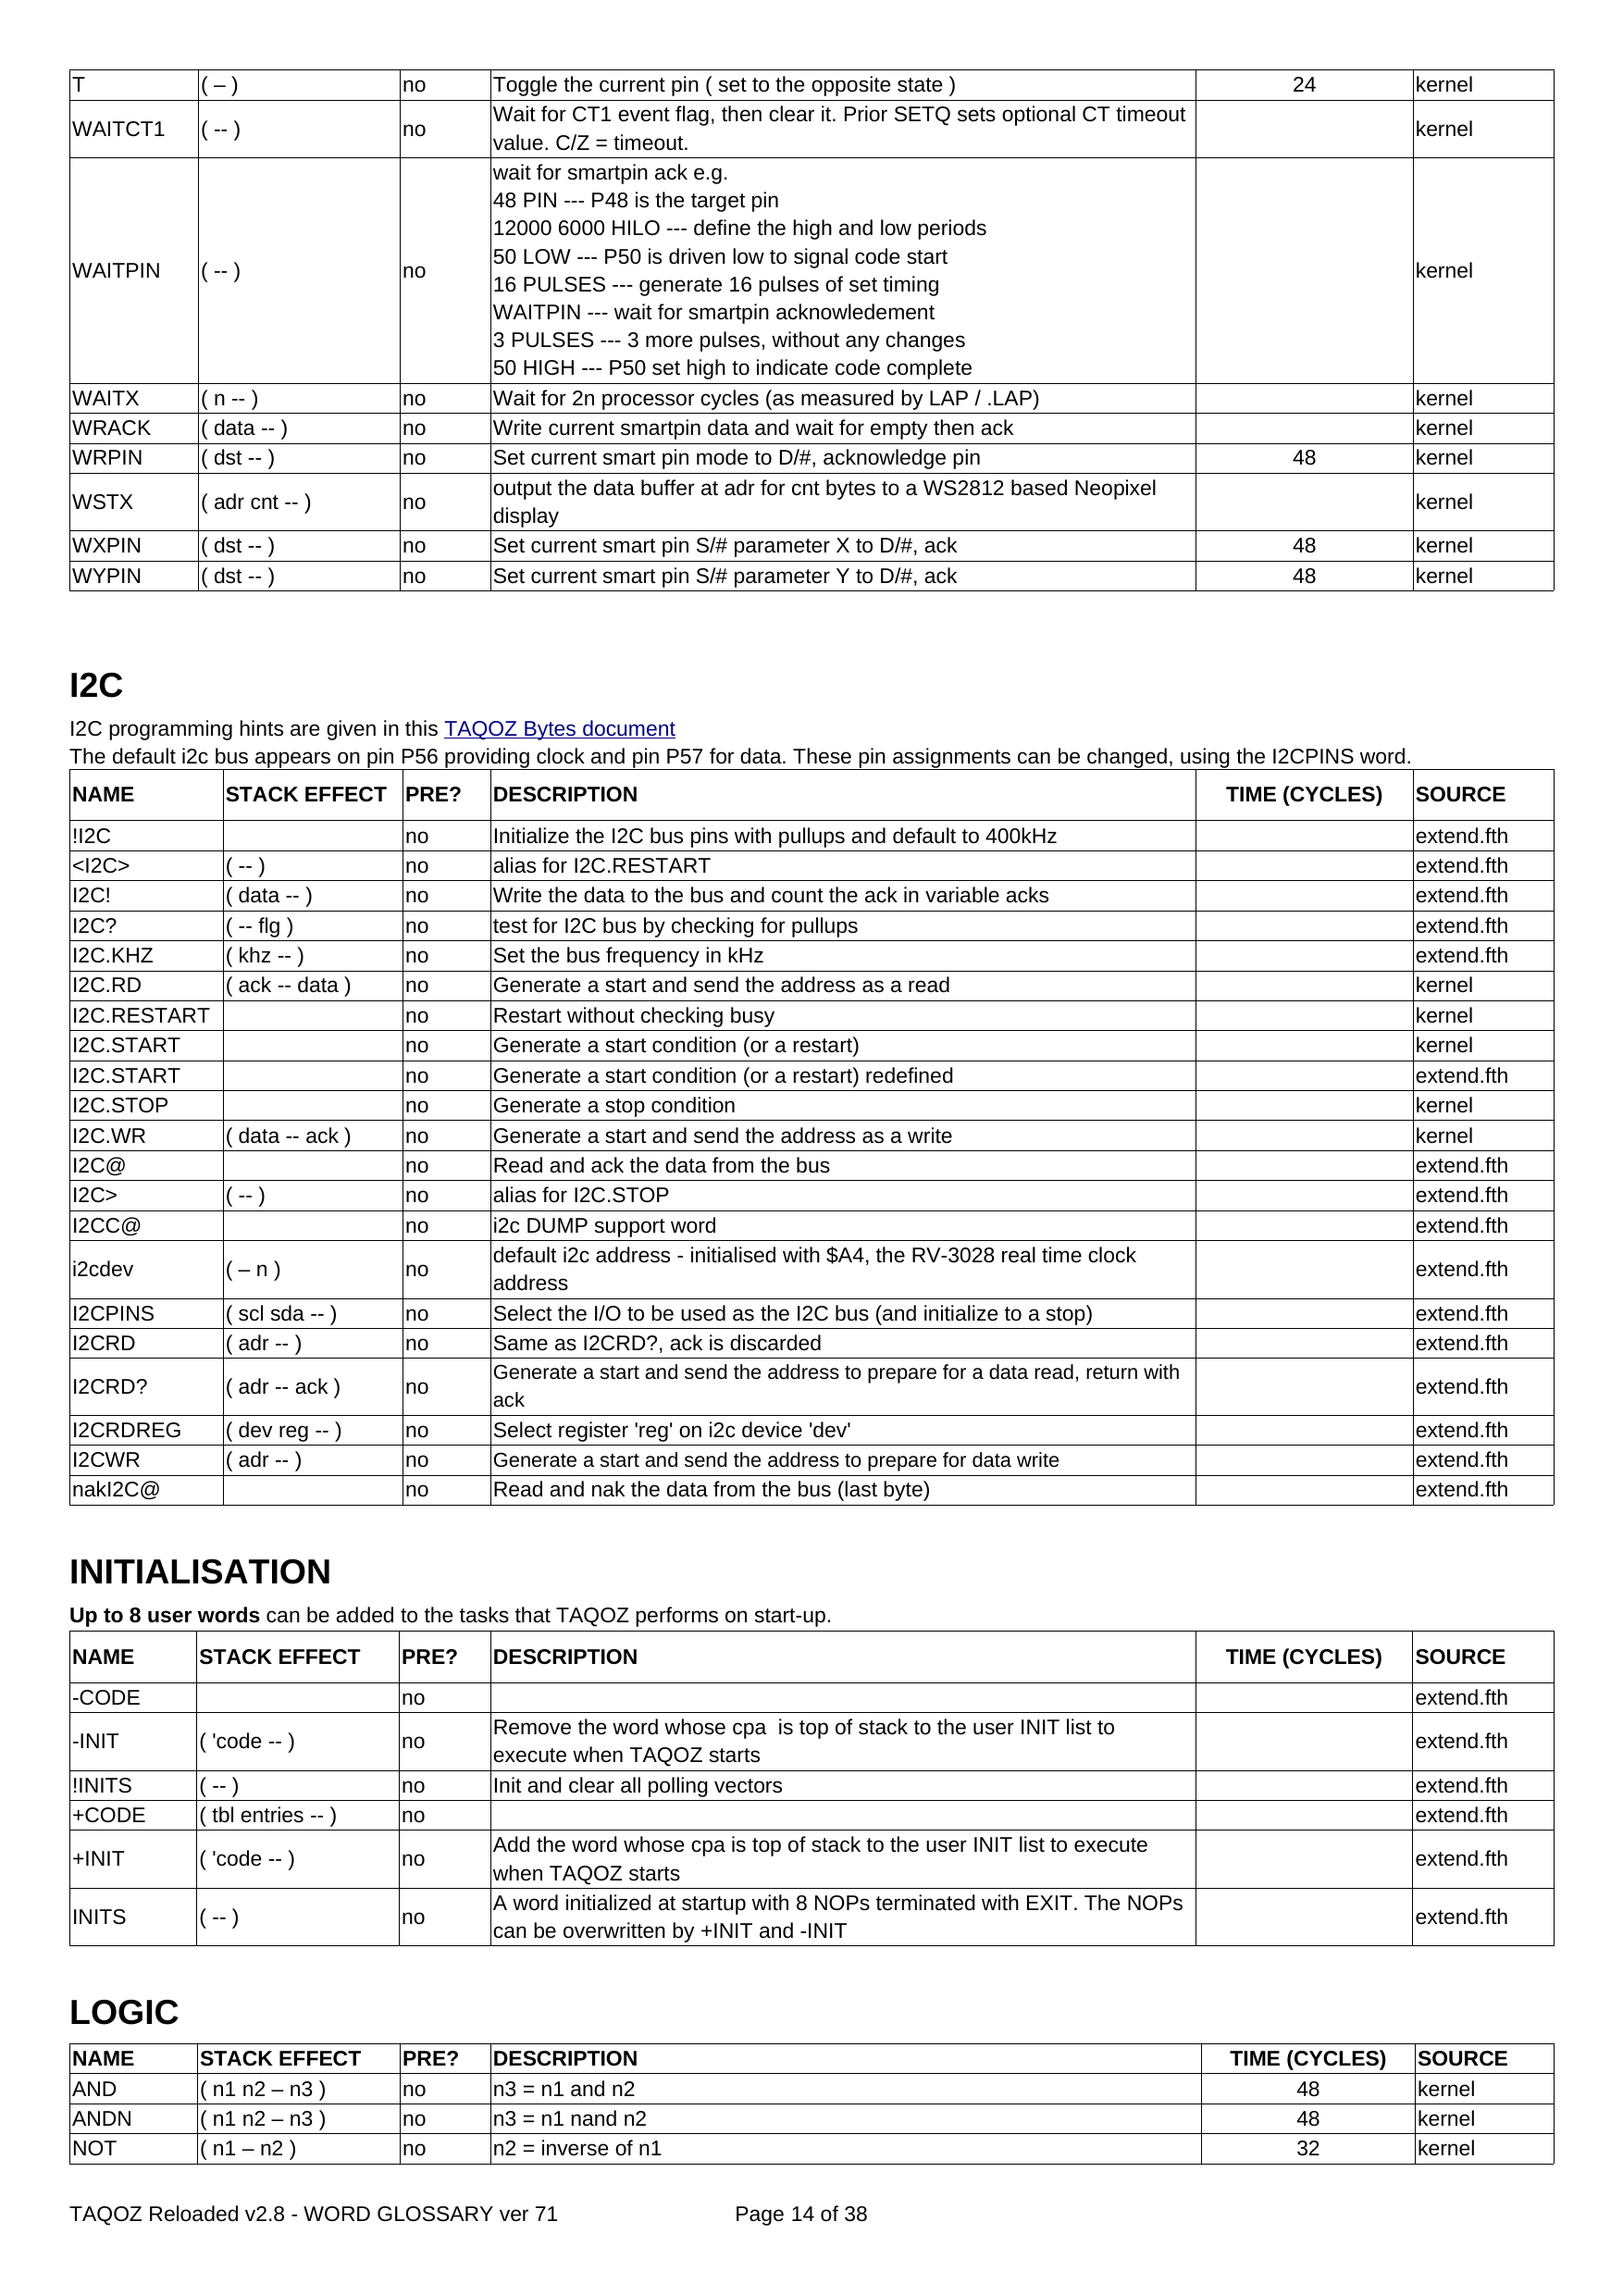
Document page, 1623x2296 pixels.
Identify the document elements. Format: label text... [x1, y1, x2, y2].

table_cell [1196, 1241, 1413, 1297]
table_cell test for I2C bus by checking for pullups [491, 912, 1196, 940]
table_cell Generate a start and send the address to prepare for a data read, return with ack [491, 1359, 1196, 1415]
table_header TIME (CYCLES) [1202, 2044, 1415, 2073]
table_header SOURCE [1416, 2044, 1554, 2073]
table_cell Wait for 2n processor cycles (as measured by LAP / .LAP) [491, 384, 1196, 413]
table_cell [1196, 972, 1413, 1000]
table_cell extend.fth [1414, 1151, 1554, 1180]
table_cell no [403, 851, 490, 880]
table_cell ( dst -- ) [199, 444, 400, 473]
table_cell Generate a start condition (or a restart) redefined [491, 1061, 1196, 1090]
table_cell no [401, 474, 490, 530]
table_cell [1196, 1001, 1413, 1030]
table_cell no [403, 1181, 490, 1210]
table_cell no [403, 1241, 490, 1297]
table_cell ( adr cnt -- ) [199, 474, 400, 530]
table_cell ( 'code -- ) [197, 1713, 399, 1769]
table_cell [1196, 881, 1413, 911]
table_cell extend.fth [1413, 1801, 1554, 1830]
table_cell T [70, 70, 198, 99]
table_cell kernel [1414, 158, 1554, 383]
text Up to 8 user words can be added to the tasks that TAQOZ performs on start-up. [69, 1603, 1554, 1627]
table_cell [1196, 941, 1413, 970]
table_cell WAITCT1 [70, 101, 198, 157]
table_cell no [400, 1683, 490, 1712]
table_cell Write the data to the bus and count the ack in variable acks [491, 881, 1196, 911]
table_cell n2 = inverse of n1 [491, 2134, 1201, 2164]
table_cell [224, 1061, 403, 1090]
table_cell kernel [1414, 101, 1554, 157]
table_cell [491, 1683, 1196, 1712]
table_cell kernel [1414, 444, 1554, 473]
table_cell no [403, 1359, 490, 1415]
table_cell [224, 1211, 403, 1240]
table_cell I2C.RESTART [70, 1001, 223, 1030]
table_cell extend.fth [1414, 881, 1554, 911]
table_cell Generate a stop condition [491, 1091, 1196, 1120]
table_cell [1196, 1031, 1413, 1061]
table_cell [224, 1001, 403, 1030]
table_cell nakI2C@ [70, 1476, 223, 1505]
table_cell Generate a start and send the address as a write [491, 1121, 1196, 1150]
table_cell ( ack -- data ) [224, 972, 403, 1000]
table_cell Set current smart pin S/# parameter Y to D/#, ack [491, 562, 1196, 590]
table_cell no [401, 531, 490, 561]
table_cell WSTX [70, 474, 198, 530]
table_cell I2C.START [70, 1031, 223, 1061]
table_cell Same as I2CRD?, ack is discarded [491, 1329, 1196, 1358]
table_cell kernel [1414, 1121, 1554, 1150]
table_cell I2CRDREG [70, 1416, 223, 1445]
table_cell kernel [1414, 972, 1554, 1000]
table_cell default i2c address - initialised with $A4, the RV-3028 real time clock address [491, 1241, 1196, 1297]
table_cell no [400, 1771, 490, 1800]
table_cell ( adr -- ) [224, 1329, 403, 1358]
table_cell ( scl sda -- ) [224, 1299, 403, 1328]
table_cell [1196, 1091, 1413, 1120]
table_cell Restart without checking busy [491, 1001, 1196, 1030]
table_cell no [401, 2074, 490, 2104]
table_cell [224, 1031, 403, 1061]
table_cell [1196, 1713, 1412, 1769]
table_cell extend.fth [1414, 941, 1554, 970]
table_cell WAITPIN [70, 158, 198, 383]
table_cell no [403, 1091, 490, 1120]
table_cell [197, 1683, 399, 1712]
table_cell no [401, 101, 490, 157]
table_cell +CODE [70, 1801, 196, 1830]
table_cell I2C! [70, 881, 223, 911]
table_cell 48 [1196, 444, 1413, 473]
table_cell Read and ack the data from the bus [491, 1151, 1196, 1180]
table_cell NOT [70, 2134, 197, 2164]
table_cell [1196, 414, 1413, 442]
table_cell [1196, 158, 1413, 383]
table_cell no [403, 1446, 490, 1474]
table_cell [1196, 1476, 1413, 1505]
table_cell no [400, 1889, 490, 1945]
table_cell ( – n ) [224, 1241, 403, 1297]
table_cell [224, 1091, 403, 1120]
table_cell ANDN [70, 2104, 197, 2133]
table_header DESCRIPTION [491, 770, 1196, 820]
table_cell Generate a start and send the address as a read [491, 972, 1196, 1000]
table_cell [1196, 1121, 1413, 1150]
table_cell Wait for CT1 event flag, then clear it. Prior SETQ sets optional CT timeout value. C/Z = timeout. [491, 101, 1196, 157]
table_cell kernel [1416, 2104, 1554, 2133]
table_cell extend.fth [1414, 1241, 1554, 1297]
text I2C programming hints are given in this TAQOZ Bytes document [69, 716, 1554, 740]
table_cell ( – ) [199, 70, 400, 99]
table_cell Initialize the I2C bus pins with pullups and default to 400kHz [491, 821, 1196, 850]
table_cell kernel [1414, 1031, 1554, 1061]
table_cell [1196, 384, 1413, 413]
table_cell no [403, 1299, 490, 1328]
table_cell Select register 'reg' on i2c device 'dev' [491, 1416, 1196, 1445]
table_cell Toggle the current pin ( set to the opposite state ) [491, 70, 1196, 99]
table_cell WYPIN [70, 562, 198, 590]
table_cell extend.fth [1414, 1181, 1554, 1210]
table_cell no [403, 972, 490, 1000]
table_cell ( n -- ) [199, 384, 400, 413]
table_header NAME [70, 770, 223, 820]
table_cell extend.fth [1413, 1771, 1554, 1800]
table_cell [1196, 821, 1413, 850]
table_cell ( data -- ack ) [224, 1121, 403, 1150]
table_cell [1196, 1683, 1412, 1712]
table_header STACK EFFECT [198, 2044, 400, 2073]
table_cell 48 [1202, 2074, 1415, 2104]
table_cell i2c DUMP support word [491, 1211, 1196, 1240]
table_cell ( -- ) [224, 1181, 403, 1210]
table_cell no [401, 2104, 490, 2133]
table_cell ( -- ) [197, 1889, 399, 1945]
table_cell ( dst -- ) [199, 562, 400, 590]
table_cell Write current smartpin data and wait for empty then ack [491, 414, 1196, 442]
table_cell extend.fth [1414, 1299, 1554, 1328]
table_cell WAITX [70, 384, 198, 413]
table_cell WRACK [70, 414, 198, 442]
table_cell 24 [1196, 70, 1413, 99]
table_cell <I2C> [70, 851, 223, 880]
table_cell no [403, 1416, 490, 1445]
table_cell no [400, 1831, 490, 1888]
table_cell ( -- flg ) [224, 912, 403, 940]
table_cell -CODE [70, 1683, 196, 1712]
table_cell no [401, 158, 490, 383]
table_cell extend.fth [1414, 1359, 1554, 1415]
table_cell no [403, 1476, 490, 1505]
table_cell extend.fth [1414, 1476, 1554, 1505]
table_cell ( dst -- ) [199, 531, 400, 561]
table_cell no [401, 444, 490, 473]
table_cell n3 = n1 nand n2 [491, 2104, 1201, 2133]
table_cell kernel [1414, 562, 1554, 590]
table_cell ( -- ) [224, 851, 403, 880]
text The default i2c bus appears on pin P56 providing clock and pin P57 for data. These pin assignments can be changed, using the I2CPINS word. [69, 744, 1554, 769]
table_cell [1196, 1801, 1412, 1830]
table_cell 48 [1196, 531, 1413, 561]
table_cell WXPIN [70, 531, 198, 561]
table_cell [1196, 1446, 1413, 1474]
table_cell +INIT [70, 1831, 196, 1888]
table_cell [1196, 1831, 1412, 1888]
table_cell no [403, 1031, 490, 1061]
table_cell [1196, 1061, 1413, 1090]
table_cell I2C? [70, 912, 223, 940]
table_header NAME [70, 2044, 197, 2073]
table_cell ( dev reg -- ) [224, 1416, 403, 1445]
subtitle I2C [69, 664, 1554, 705]
table_cell A word initialized at startup with 8 NOPs terminated with EXIT. The NOPs can be overwritten by +INIT and -INIT [491, 1889, 1196, 1945]
table_header PRE? [403, 770, 490, 820]
table_header SOURCE [1414, 770, 1554, 820]
table_cell [1196, 1889, 1412, 1945]
table_cell extend.fth [1414, 1061, 1554, 1090]
table_cell !INITS [70, 1771, 196, 1800]
table_cell AND [70, 2074, 197, 2104]
table_cell extend.fth [1414, 1329, 1554, 1358]
table_cell ( -- ) [199, 158, 400, 383]
table_header TIME (CYCLES) [1196, 770, 1413, 820]
table_cell [1196, 851, 1413, 880]
table_cell Generate a start condition (or a restart) [491, 1031, 1196, 1061]
table_cell ( -- ) [197, 1771, 399, 1800]
table_cell I2C.KHZ [70, 941, 223, 970]
subtitle LOGIC [69, 1992, 1554, 2032]
table_cell i2cdev [70, 1241, 223, 1297]
table_cell output the data buffer at adr for cnt bytes to a WS2812 based Neopixel display [491, 474, 1196, 530]
table_cell Remove the word whose cpa is top of stack to the user INIT list to execute when TAQOZ starts [491, 1713, 1196, 1769]
table_cell ( -- ) [199, 101, 400, 157]
table_cell no [403, 1061, 490, 1090]
table_cell no [403, 821, 490, 850]
table_cell extend.fth [1414, 1416, 1554, 1445]
table_cell no [400, 1801, 490, 1830]
table_cell I2C@ [70, 1151, 223, 1180]
table_cell kernel [1414, 384, 1554, 413]
table_cell ( data -- ) [224, 881, 403, 911]
table_cell WRPIN [70, 444, 198, 473]
table_cell I2CWR [70, 1446, 223, 1474]
table_cell [224, 1476, 403, 1505]
table_cell no [403, 1211, 490, 1240]
table_cell Set the bus frequency in kHz [491, 941, 1196, 970]
table_cell no [401, 414, 490, 442]
table_cell !I2C [70, 821, 223, 850]
table_cell Add the word whose cpa is top of stack to the user INIT list to execute when TAQOZ starts [491, 1831, 1196, 1888]
table_header STACK EFFECT [224, 770, 403, 820]
table_cell ( n1 – n2 ) [198, 2134, 400, 2164]
table_header DESCRIPTION [491, 2044, 1201, 2073]
table_cell no [403, 1001, 490, 1030]
table_cell [491, 1801, 1196, 1830]
table_cell [224, 1151, 403, 1180]
subtitle INITIALISATION [69, 1551, 1554, 1591]
table_cell ( adr -- ack ) [224, 1359, 403, 1415]
table_cell kernel [1414, 474, 1554, 530]
table_cell [1196, 1299, 1413, 1328]
table_cell [1196, 1771, 1412, 1800]
table_cell -INIT [70, 1713, 196, 1769]
table_cell Select the I/O to be used as the I2C bus (and initialize to a stop) [491, 1299, 1196, 1328]
table_cell ( tbl entries -- ) [197, 1801, 399, 1830]
table_cell I2C> [70, 1181, 223, 1210]
table_cell extend.fth [1414, 1211, 1554, 1240]
table_header PRE? [401, 2044, 490, 2073]
table_cell ( data -- ) [199, 414, 400, 442]
table_cell no [403, 1151, 490, 1180]
table_header PRE? [400, 1632, 490, 1682]
table_cell [1196, 474, 1413, 530]
table_cell I2CRD? [70, 1359, 223, 1415]
table_cell [1196, 1181, 1413, 1210]
table_header SOURCE [1413, 1632, 1554, 1682]
table_cell [1196, 1329, 1413, 1358]
table_cell no [400, 1713, 490, 1769]
table_header DESCRIPTION [491, 1632, 1196, 1682]
table_cell I2CRD [70, 1329, 223, 1358]
table_cell ( n1 n2 – n3 ) [198, 2104, 400, 2133]
table_cell Init and clear all polling vectors [491, 1771, 1196, 1800]
table_cell no [403, 912, 490, 940]
table_cell [1196, 101, 1413, 157]
table_cell n3 = n1 and n2 [491, 2074, 1201, 2104]
table_cell ( khz -- ) [224, 941, 403, 970]
table_cell I2C.STOP [70, 1091, 223, 1120]
table_cell 48 [1196, 562, 1413, 590]
table_cell extend.fth [1413, 1713, 1554, 1769]
table_header TIME (CYCLES) [1196, 1632, 1412, 1682]
table_cell 48 [1202, 2104, 1415, 2133]
table_header STACK EFFECT [197, 1632, 399, 1682]
table_cell no [403, 881, 490, 911]
table_cell [1196, 1359, 1413, 1415]
table_cell ( n1 n2 – n3 ) [198, 2074, 400, 2104]
table_cell no [401, 384, 490, 413]
table_cell INITS [70, 1889, 196, 1945]
table_cell Generate a start and send the address to prepare for data write [491, 1446, 1196, 1474]
table_cell ( adr -- ) [224, 1446, 403, 1474]
table_cell [1196, 1151, 1413, 1180]
table_cell Set current smart pin mode to D/#, acknowledge pin [491, 444, 1196, 473]
table_cell kernel [1414, 414, 1554, 442]
table_cell I2C.START [70, 1061, 223, 1090]
table_cell extend.fth [1413, 1889, 1554, 1945]
table_cell no [403, 941, 490, 970]
table_cell [1196, 912, 1413, 940]
table_cell extend.fth [1414, 821, 1554, 850]
table_cell I2C.RD [70, 972, 223, 1000]
table_cell extend.fth [1413, 1683, 1554, 1712]
table_cell kernel [1416, 2074, 1554, 2104]
table_cell Read and nak the data from the bus (last byte) [491, 1476, 1196, 1505]
table_cell no [401, 2134, 490, 2164]
table_cell no [401, 562, 490, 590]
table_cell extend.fth [1414, 1446, 1554, 1474]
table_header NAME [70, 1632, 196, 1682]
table_cell wait for smartpin ack e.g. 48 PIN --- P48 is the target pin 12000 6000 HILO --- define the high and low periods 50 LOW --- P50 is driven low to signal code start 16 PULSES --- generate 16 pulses of set timing WAITPIN --- wait for smartpin acknowledement 3 PULSES --- 3 more pulses, without any changes 50 HIGH --- P50 set high to indicate code complete [491, 158, 1196, 383]
table_cell extend.fth [1414, 912, 1554, 940]
table_cell [1196, 1211, 1413, 1240]
table_cell alias for I2C.STOP [491, 1181, 1196, 1210]
table_cell ( 'code -- ) [197, 1831, 399, 1888]
table_cell kernel [1416, 2134, 1554, 2164]
table_cell Set current smart pin S/# parameter X to D/#, ack [491, 531, 1196, 561]
table_cell no [403, 1121, 490, 1150]
table_cell alias for I2C.RESTART [491, 851, 1196, 880]
table_cell kernel [1414, 531, 1554, 561]
table_cell extend.fth [1414, 851, 1554, 880]
table_cell kernel [1414, 70, 1554, 99]
table_cell no [401, 70, 490, 99]
table_cell [1196, 1416, 1413, 1445]
table_cell no [403, 1329, 490, 1358]
table_cell [224, 821, 403, 850]
table_cell I2CC@ [70, 1211, 223, 1240]
table_cell kernel [1414, 1091, 1554, 1120]
table_cell kernel [1414, 1001, 1554, 1030]
table_cell I2C.WR [70, 1121, 223, 1150]
table_cell I2CPINS [70, 1299, 223, 1328]
table_cell 32 [1202, 2134, 1415, 2164]
table_cell extend.fth [1413, 1831, 1554, 1888]
